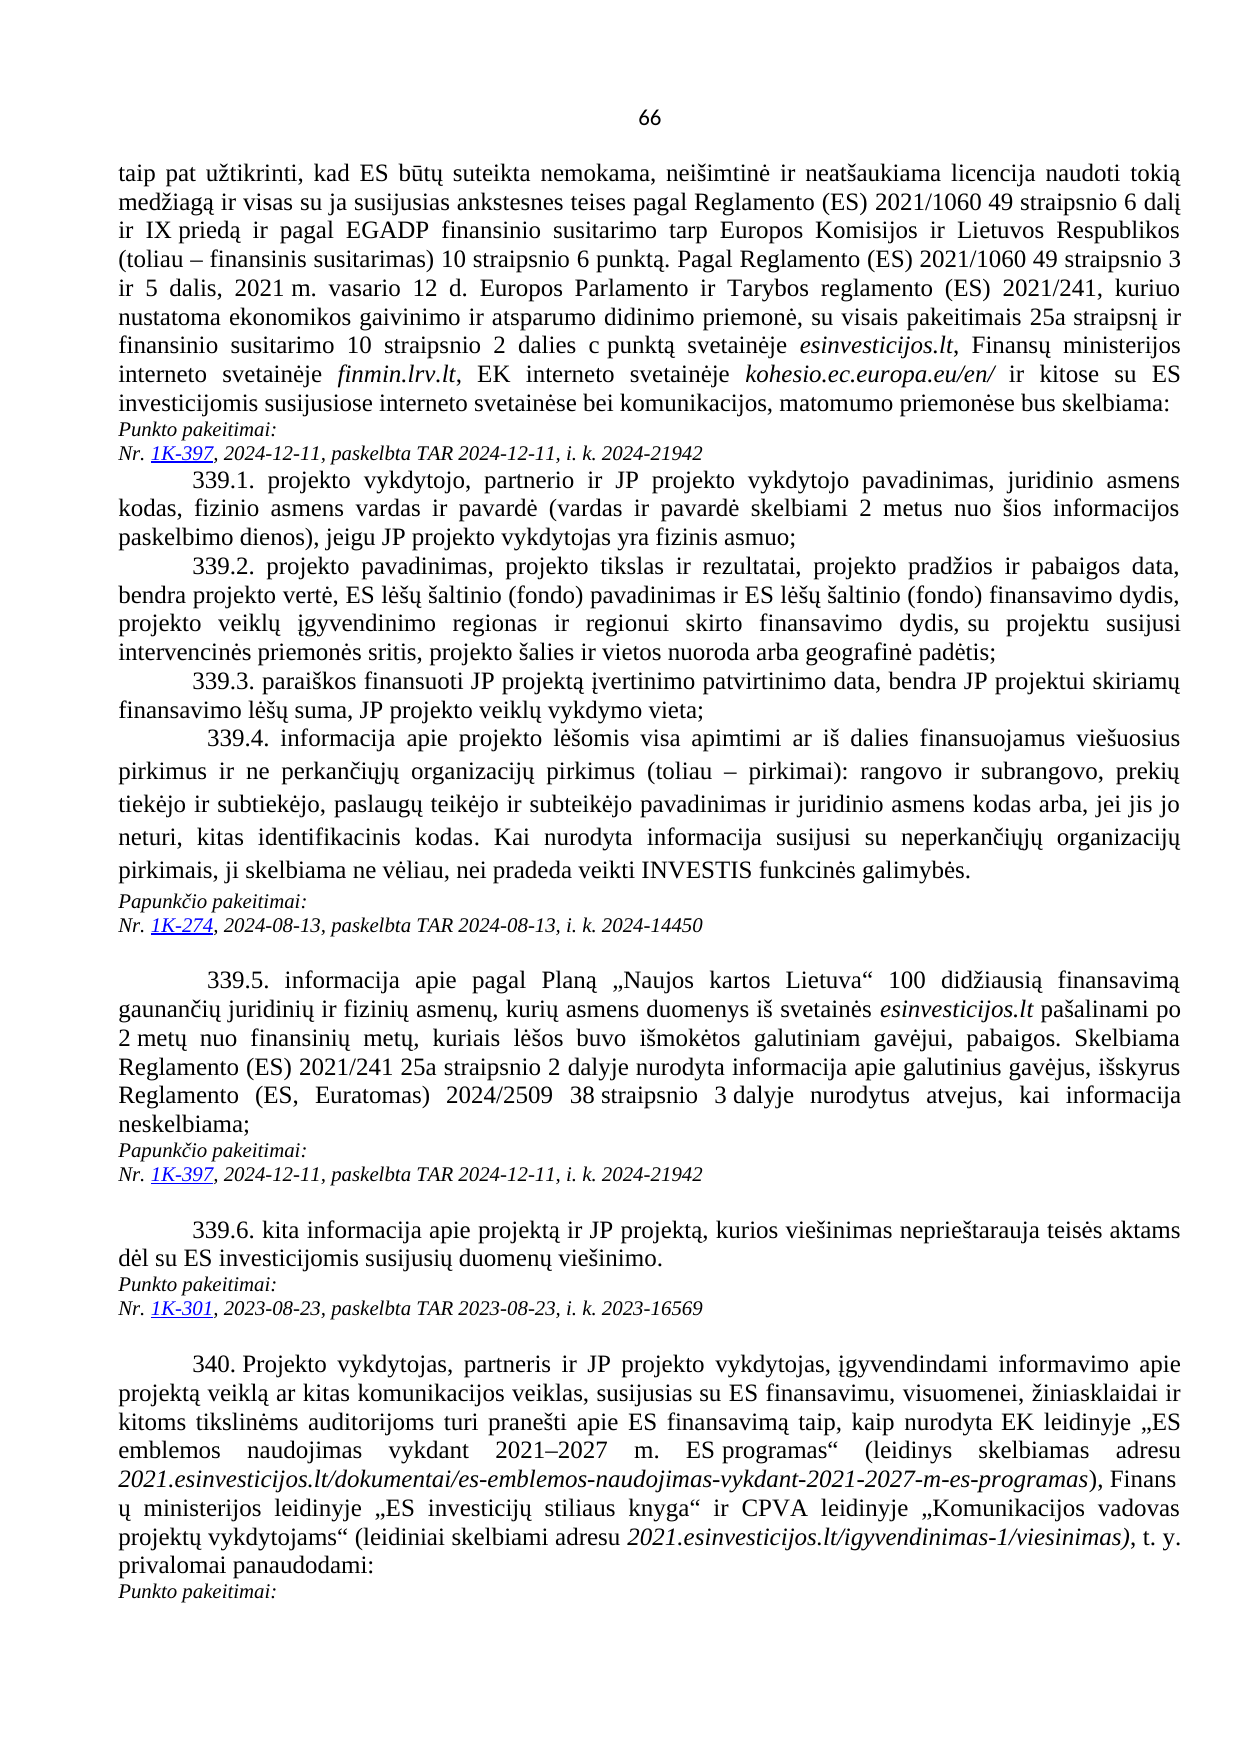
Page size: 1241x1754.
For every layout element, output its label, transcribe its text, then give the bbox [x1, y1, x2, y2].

text Punkto pakeitimai: [118, 1272, 1181, 1296]
text taip pat užtikrinti, kad ES būtų suteikta nemokama, neišimtinė ir neatšaukiama licencija naudoti tokią medžiagą ir visas su ja susijusias ankstesnes teises pagal Reglamento (ES) 2021/1060 49 straipsnio 6 dalį ir IX priedą ir pagal EGADP finansinio susitarimo tarp Europos Komisijos ir Lietuvos Respublikos (toliau – finansinis susitarimas) 10 straipsnio 6 punktą. Pagal Reglamento (ES) 2021/1060 49 straipsnio 3 ir 5 dalis, 2021 m. vasario 12 d. Europos Parlamento ir Tarybos reglamento (ES) 2021/241, kuriuo nustatoma ekonomikos gaivinimo ir atsparumo didinimo priemonė, su visais pakeitimais 25a straipsnį ir finansinio susitarimo 10 straipsnio 2 dalies c punktą svetainėje esinvesticijos.lt, Finansų ministerijos interneto svetainėje finmin.lrv.lt, EK interneto svetainėje kohesio.ec.europa.eu/en/ ir kitose su ES investicijomis susijusiose interneto svetainėse bei komunikacijos, matomumo priemonėse bus skelbiama: [118, 158, 1181, 417]
text 339.6. kita informacija apie projektą ir JP projektą, kurios viešinimas neprieštarauja teisės aktams dėl su ES investicijomis susijusių duomenų viešinimo. [118, 1215, 1181, 1272]
text Punkto pakeitimai: [118, 417, 1181, 441]
text Nr. 1K-397, 2024-12-11, paskelbta TAR 2024-12-11, i. k. 2024-21942 [118, 1162, 1181, 1186]
text 339.1. projekto vykdytojo, partnerio ir JP projekto vykdytojo pavadinimas, juridinio asmens kodas, fizinio asmens vardas ir pavardė (vardas ir pavardė skelbiami 2 metus nuo šios informacijos paskelbimo dienos), jeigu JP projekto vykdytojas yra fizinis asmuo; [118, 465, 1181, 551]
text 339.4. informacija apie projekto lėšomis visa apimtimi ar iš dalies finansuojamus viešuosius pirkimus ir ne perkančiųjų organizacijų pirkimus (toliau – pirkimai): rangovo ir subrangovo, prekių tiekėjo ir subtiekėjo, paslaugų teikėjo ir subteikėjo pavadinimas ir juridinio asmens kodas arba, jei jis jo neturi, kitas identifikacinis kodas. Kai nurodyta informacija susijusi su neperkančiųjų organizacijų pirkimais, ji skelbiama ne vėliau, nei pradeda veikti INVESTIS funkcinės galimybės. [118, 723, 1181, 884]
text Papunkčio pakeitimai: [118, 1138, 1181, 1162]
text 340. Projekto vykdytojas, partneris ir JP projekto vykdytojas, įgyvendindami informavimo apie projektą veiklą ar kitas komunikacijos veiklas, susijusias su ES finansavimu, visuomenei, žiniasklaidai ir kitoms tikslinėms auditorijoms turi pranešti apie ES finansavimą taip, kaip nurodyta EK leidinyje „ES emblemos naudojimas vykdant 2021–2027 m. ES programas“ (leidinys skelbiamas adresu 2021.esinvesticijos.lt/dokumentai/es-emblemos-naudojimas-vykdant-2021-2027-m-es-programas), Finansų ministerijos leidinyje „ES investicijų stiliaus knyga“ ir CPVA leidinyje „Komunikacijos vadovas projektų vykdytojams“ (leidiniai skelbiami adresu 2021.esinvesticijos.lt/igyvendinimas-1/viesinimas), t. y. privalomai panaudodami: [118, 1349, 1181, 1579]
text Papunkčio pakeitimai: [118, 888, 1181, 913]
text Nr. 1K-397, 2024-12-11, paskelbta TAR 2024-12-11, i. k. 2024-21942 [118, 441, 1181, 465]
text Punkto pakeitimai: [118, 1579, 1181, 1603]
text 339.3. paraiškos finansuoti JP projektą įvertinimo patvirtinimo data, bendra JP projektui skiriamų finansavimo lėšų suma, JP projekto veiklų vykdymo vieta; [118, 666, 1181, 723]
text 339.2. projekto pavadinimas, projekto tikslas ir rezultatai, projekto pradžios ir pabaigos data, bendra projekto vertė, ES lėšų šaltinio (fondo) pavadinimas ir ES lėšų šaltinio (fondo) finansavimo dydis, projekto veiklų įgyvendinimo regionas ir regionui skirto finansavimo dydis, su projektu susijusi intervencinės priemonės sritis, projekto šalies ir vietos nuoroda arba geografinė padėtis; [118, 551, 1181, 666]
text Nr. 1K-301, 2023-08-23, paskelbta TAR 2023-08-23, i. k. 2023-16569 [118, 1296, 1181, 1320]
text 339.5. informacija apie pagal Planą „Naujos kartos Lietuva“ 100 didžiausią finansavimą gaunančių juridinių ir fizinių asmenų, kurių asmens duomenys iš svetainės esinvesticijos.lt pašalinami po 2 metų nuo finansinių metų, kuriais lėšos buvo išmokėtos galutiniam gavėjui, pabaigos. Skelbiama Reglamento (ES) 2021/241 25a straipsnio 2 dalyje nurodyta informacija apie galutinius gavėjus, išskyrus Reglamento (ES, Euratomas) 2024/2509 38 straipsnio 3 dalyje nurodytus atvejus, kai informacija neskelbiama; [118, 965, 1181, 1138]
text Nr. 1K-274, 2024-08-13, paskelbta TAR 2024-08-13, i. k. 2024-14450 [118, 913, 1181, 937]
